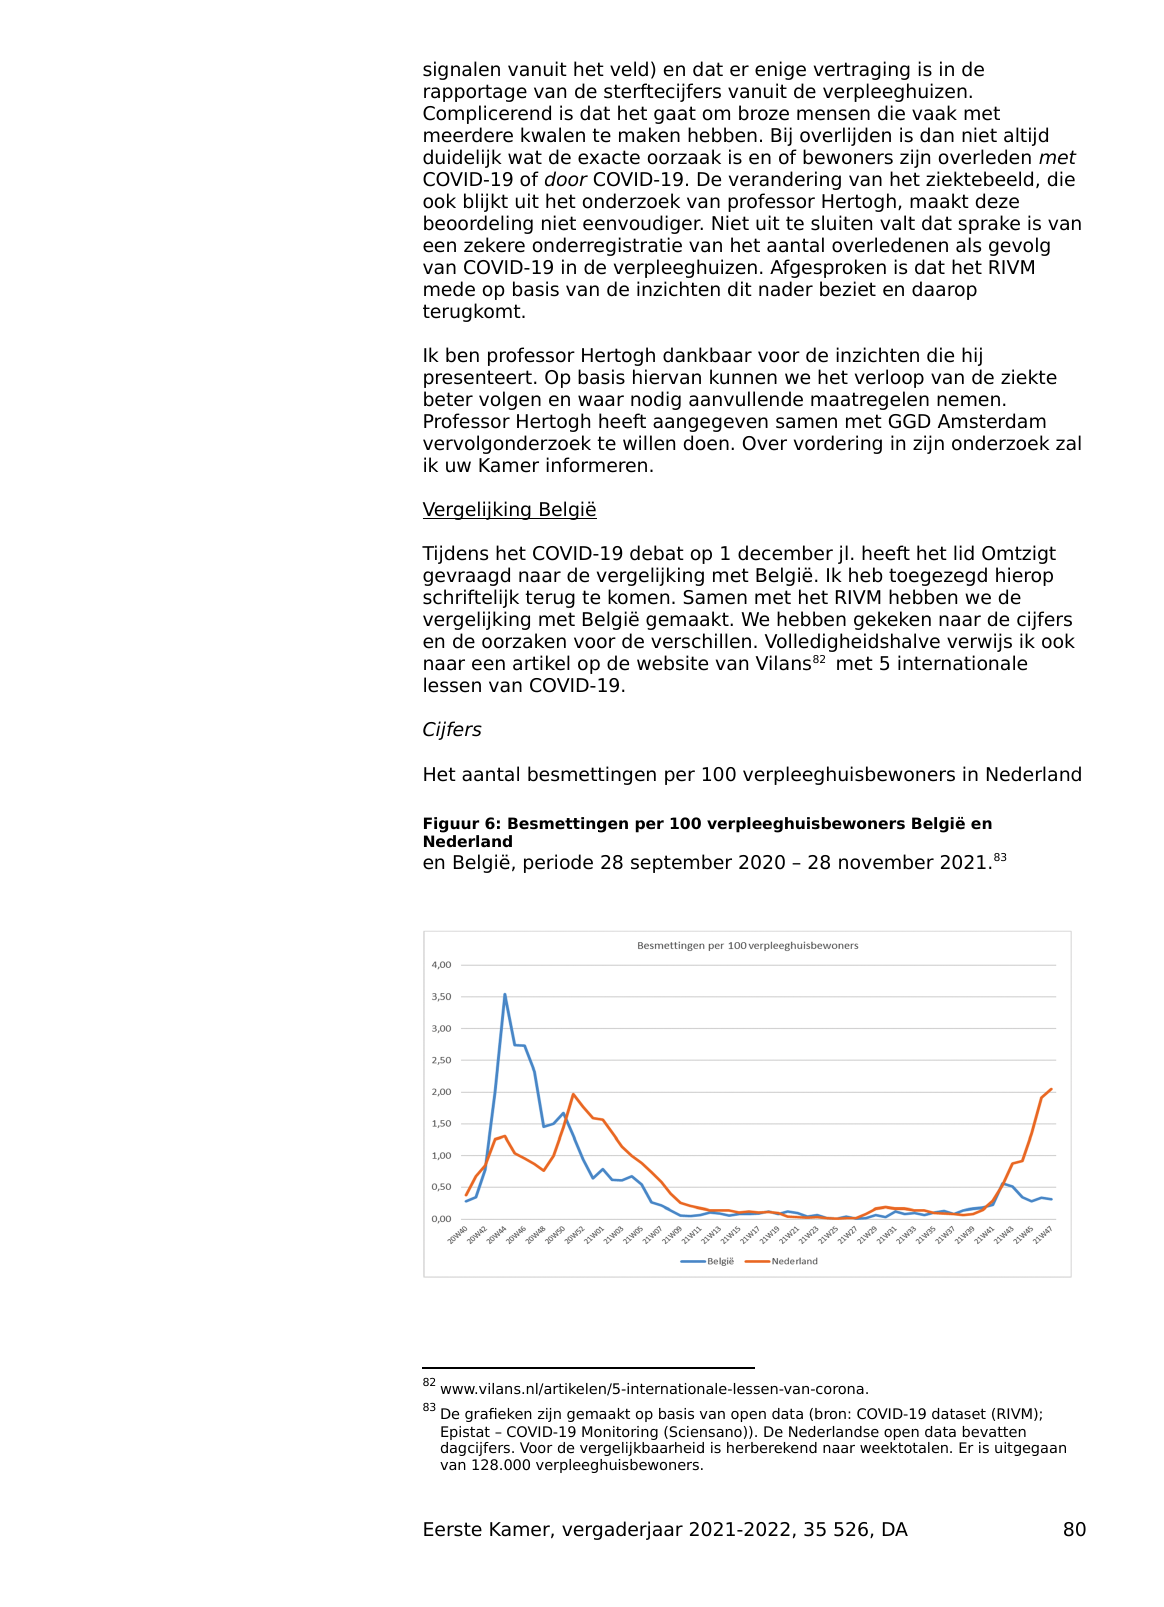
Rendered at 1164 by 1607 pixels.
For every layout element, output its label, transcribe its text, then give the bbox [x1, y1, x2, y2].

subtitle Cijfers [422, 719, 1087, 741]
text Figuur 6: Besmettingen per 100 verpleeghuisbewoners België en Nederland [422, 815, 1072, 852]
text www.vilans.nl/artikelen/5-internationale-lessen-van-corona. [422, 1377, 1087, 1399]
picture [422, 929, 1072, 1278]
text Het aantal besmettingen per 100 verpleeghuisbewoners in Nederland en België, periode 28 september 2020 – 28 november 2021. [422, 763, 1087, 873]
subtitle Vergelijking België [422, 499, 1087, 521]
text signalen vanuit het veld) en dat er enige vertraging is in de rapportage van de sterftecijfers vanuit de verpleeghuizen. Complicerend is dat het gaat om broze mensen die vaak met meerdere kwalen te maken hebben. Bij overlijden is dan niet altijd duidelijk wat de exacte oorzaak is en of bewoners zijn overleden met COVID-19 of door COVID-19. De verandering van het ziektebeeld, die ook blijkt uit het onderzoek van professor Hertogh, maakt deze beoordeling niet eenvoudiger. Niet uit te sluiten valt dat sprake is van een zekere onderregistratie van het aantal overledenen als gevolg van COVID-19 in de verpleeghuizen. Afgesproken is dat het RIVM mede op basis van de inzichten dit nader beziet en daarop terugkomt. [422, 59, 1087, 323]
text Ik ben professor Hertogh dankbaar voor de inzichten die hij presenteert. Op basis hiervan kunnen we het verloop van de ziekte beter volgen en waar nodig aanvullende maatregelen nemen. Professor Hertogh heeft aangegeven samen met GGD Amsterdam vervolgonderzoek te willen doen. Over vordering in zijn onderzoek zal ik uw Kamer informeren. [422, 345, 1087, 477]
text Tijdens het COVID-19 debat op 1 december jl. heeft het lid Omtzigt gevraagd naar de vergelijking met België. Ik heb toegezegd hierop schriftelijk terug te komen. Samen met het RIVM hebben we de vergelijking met België gemaakt. We hebben gekeken naar de cijfers en de oorzaken voor de verschillen. Volledigheidshalve verwijs ik ook naar een artikel op de website van Vilans met 5 internationale lessen van COVID-19. [422, 543, 1087, 697]
text De grafieken zijn gemaakt op basis van open data (bron: COVID-19 dataset (RIVM); Epistat – COVID-19 Monitoring (Sciensano)). De Nederlandse open data bevatten dagcijfers. Voor de vergelijkbaarheid is herberekend naar weektotalen. Er is uitgegaan van 128.000 verpleeghuisbewoners. [422, 1402, 1087, 1474]
